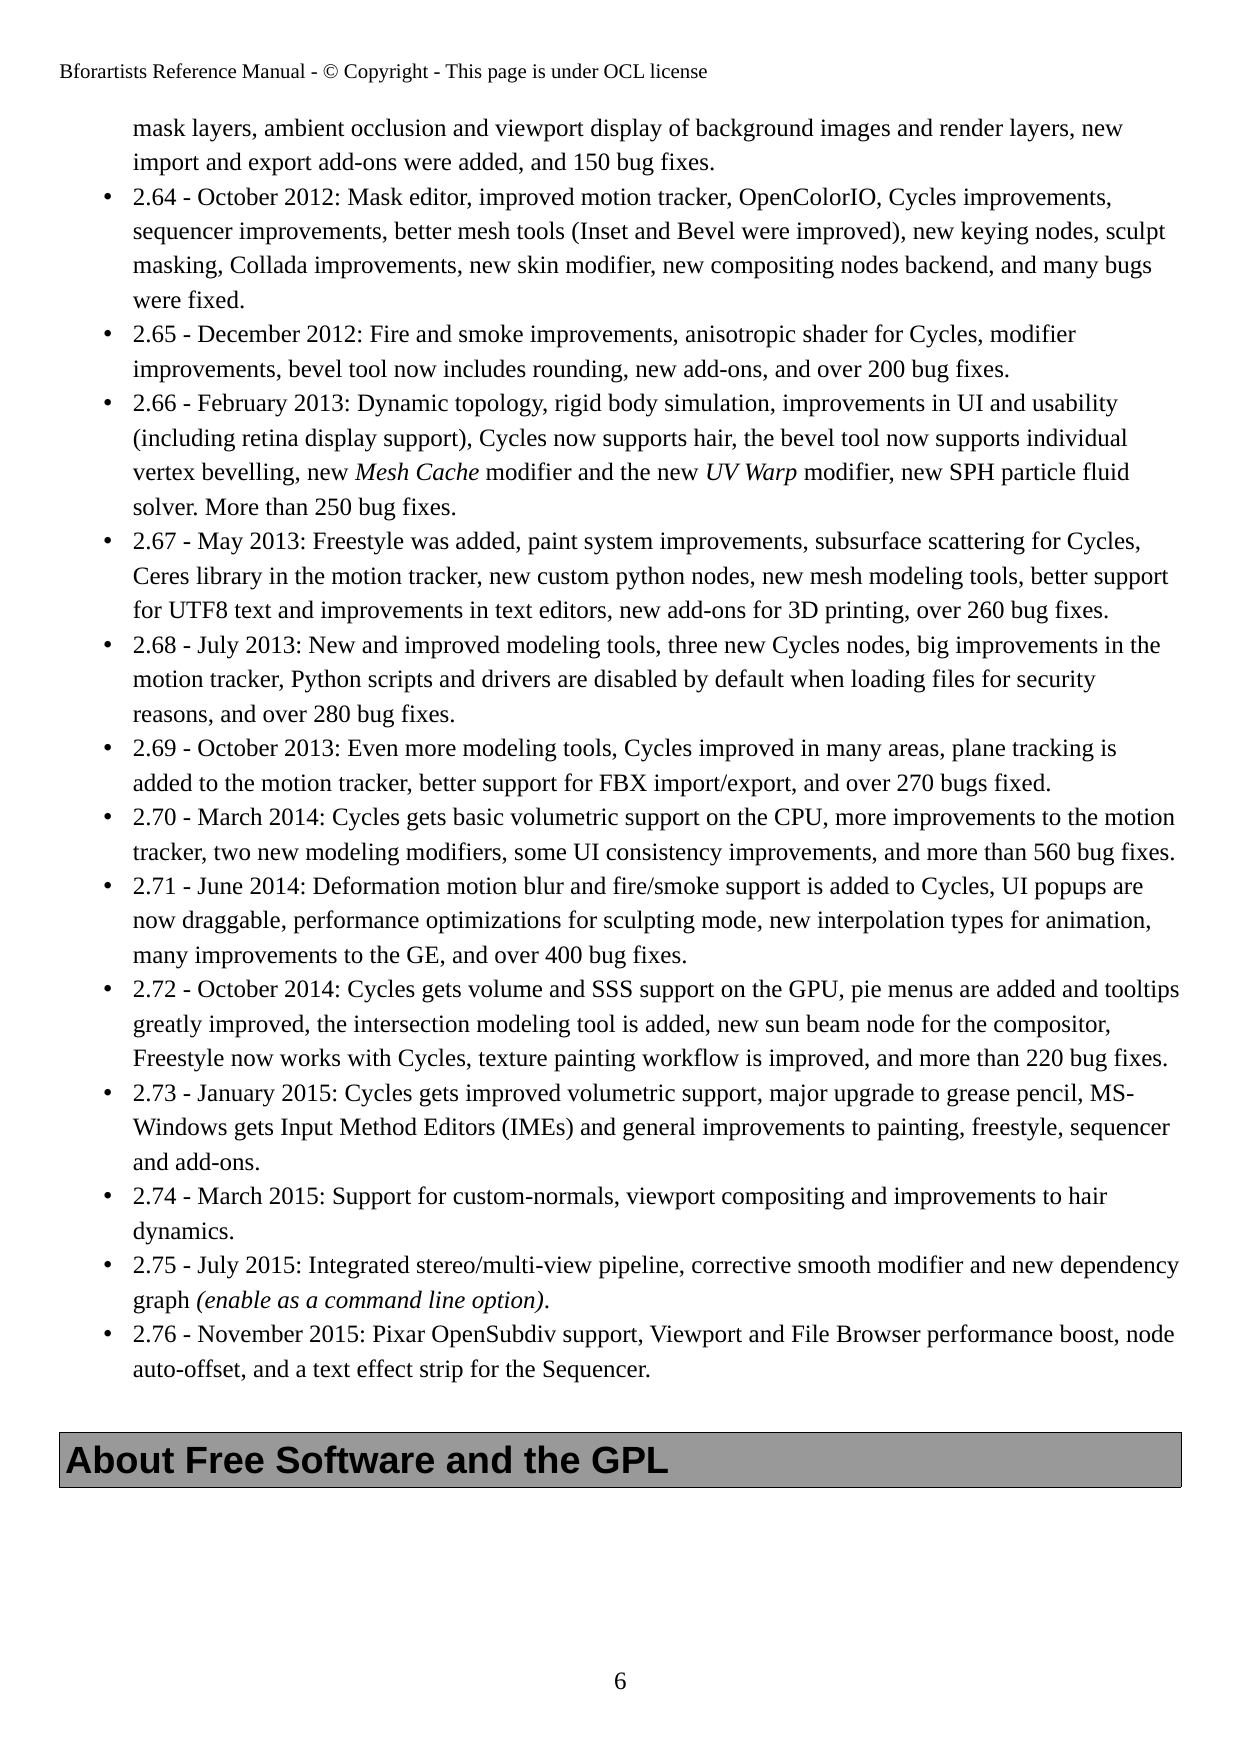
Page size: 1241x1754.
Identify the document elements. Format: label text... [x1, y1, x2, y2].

list 2.67 - May 2013: Freestyle was added, paint system improvements, subsurface scattering for Cycles, Ceres library in the motion tracker, new custom python nodes, new mesh modeling tools, better support for UTF8 text and improvements in text editors, new add-ons for 3D printing, over 260 bug fixes. [103, 526, 1181, 624]
list 2.73 - January 2015: Cycles gets improved volumetric support, major upgrade to grease pencil, MS-Windows gets Input Method Editors (IMEs) and general improvements to painting, freestyle, sequencer and add-ons. [103, 1078, 1181, 1176]
list 2.74 - March 2015: Support for custom-normals, viewport compositing and improvements to hair dynamics. [103, 1181, 1181, 1245]
list 2.70 - March 2014: Cycles gets basic volumetric support on the CPU, more improvements to the motion tracker, two new modeling modifiers, some UI consistency improvements, and more than 560 bug fixes. [103, 802, 1181, 865]
list 2.71 - June 2014: Deformation motion blur and fire/smoke support is added to Cycles, UI popups are now draggable, performance optimizations for sculpting mode, new interpolation types for animation, many improvements to the GE, and over 400 bug fixes. [103, 871, 1181, 969]
list 2.75 - July 2015: Integrated stereo/multi-view pipeline, corrective smooth modifier and new dependency graph (enable as a command line option). [103, 1250, 1181, 1314]
list mask layers, ambient occlusion and viewport display of background images and render layers, new import and export add-ons were added, and 150 bug fixes. [103, 113, 1181, 176]
list 2.64 - October 2012: Mask editor, improved motion tracker, OpenColorIO, Cycles improvements, sequencer improvements, better mesh tools (Inset and Bevel were improved), new keying nodes, sculpt masking, Collada improvements, new skin modifier, new compositing nodes backend, and many bugs were fixed. [103, 182, 1181, 314]
list 2.69 - October 2013: Even more modeling tools, Cycles improved in many areas, plane tracking is added to the motion tracker, better support for FBX import/export, and over 270 bugs fixed. [103, 733, 1181, 796]
list 2.65 - December 2012: Fire and smoke improvements, anisotropic shader for Cycles, modifier improvements, bevel tool now includes rounding, new add-ons, and over 200 bug fixes. [103, 319, 1181, 383]
list 2.76 - November 2015: Pixar OpenSubdiv support, Viewport and File Browser performance boost, node auto-offset, and a text effect strip for the Sequencer. [103, 1319, 1181, 1383]
list 2.72 - October 2014: Cycles gets volume and SSS support on the GPU, pie menus are added and tooltips greatly improved, the intersection modeling tool is added, new sun beam node for the compositor, Freestyle now works with Cycles, texture painting workflow is improved, and more than 220 bug fixes. [103, 974, 1181, 1072]
list 2.66 - February 2013: Dynamic topology, rigid body simulation, improvements in UI and usability (including retina display support), Cycles now supports hair, the bevel tool now supports individual vertex bevelling, new Mesh Cache modifier and the new UV Warp modifier, new SPH particle fluid solver. More than 250 bug fixes. [103, 388, 1181, 521]
table_header About Free Software and the GPL [60, 1433, 1181, 1487]
list 2.68 - July 2013: New and improved modeling tools, three new Cycles nodes, big improvements in the motion tracker, Python scripts and drivers are disabled by default when loading files for security reasons, and over 280 bug fixes. [103, 630, 1181, 727]
